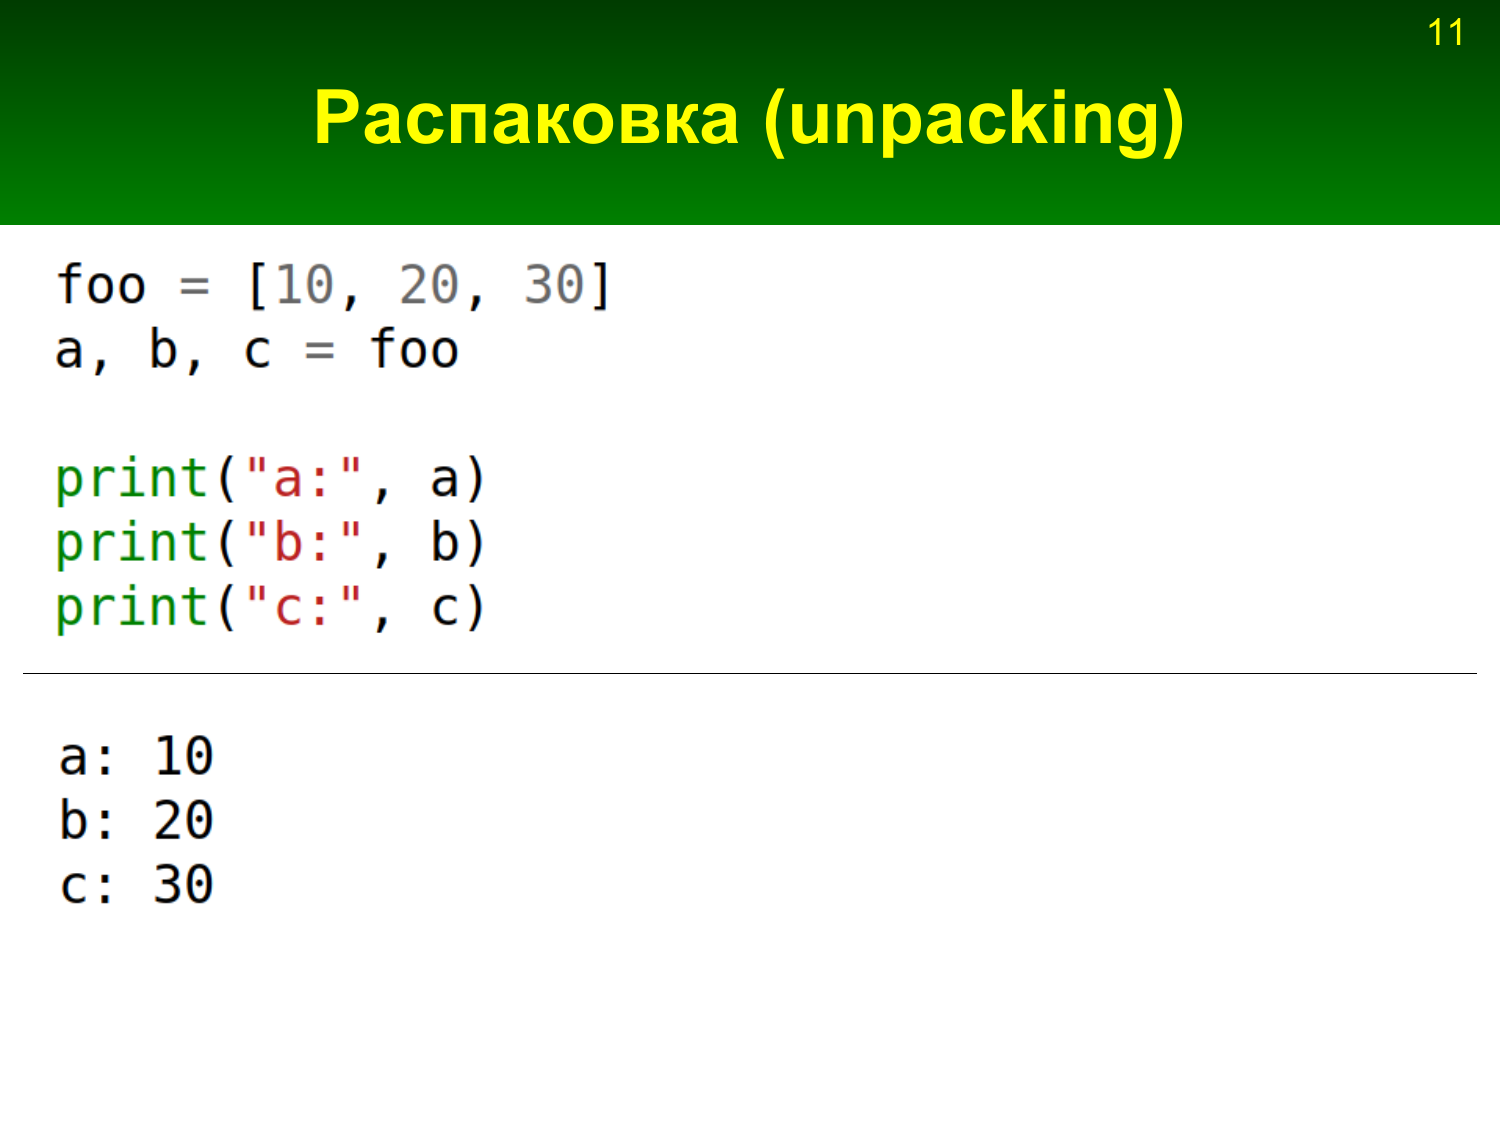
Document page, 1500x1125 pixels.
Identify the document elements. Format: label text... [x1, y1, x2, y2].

picture [45, 720, 237, 930]
picture [41, 247, 620, 655]
title Распаковка (unpacking) [75, 11, 1426, 215]
